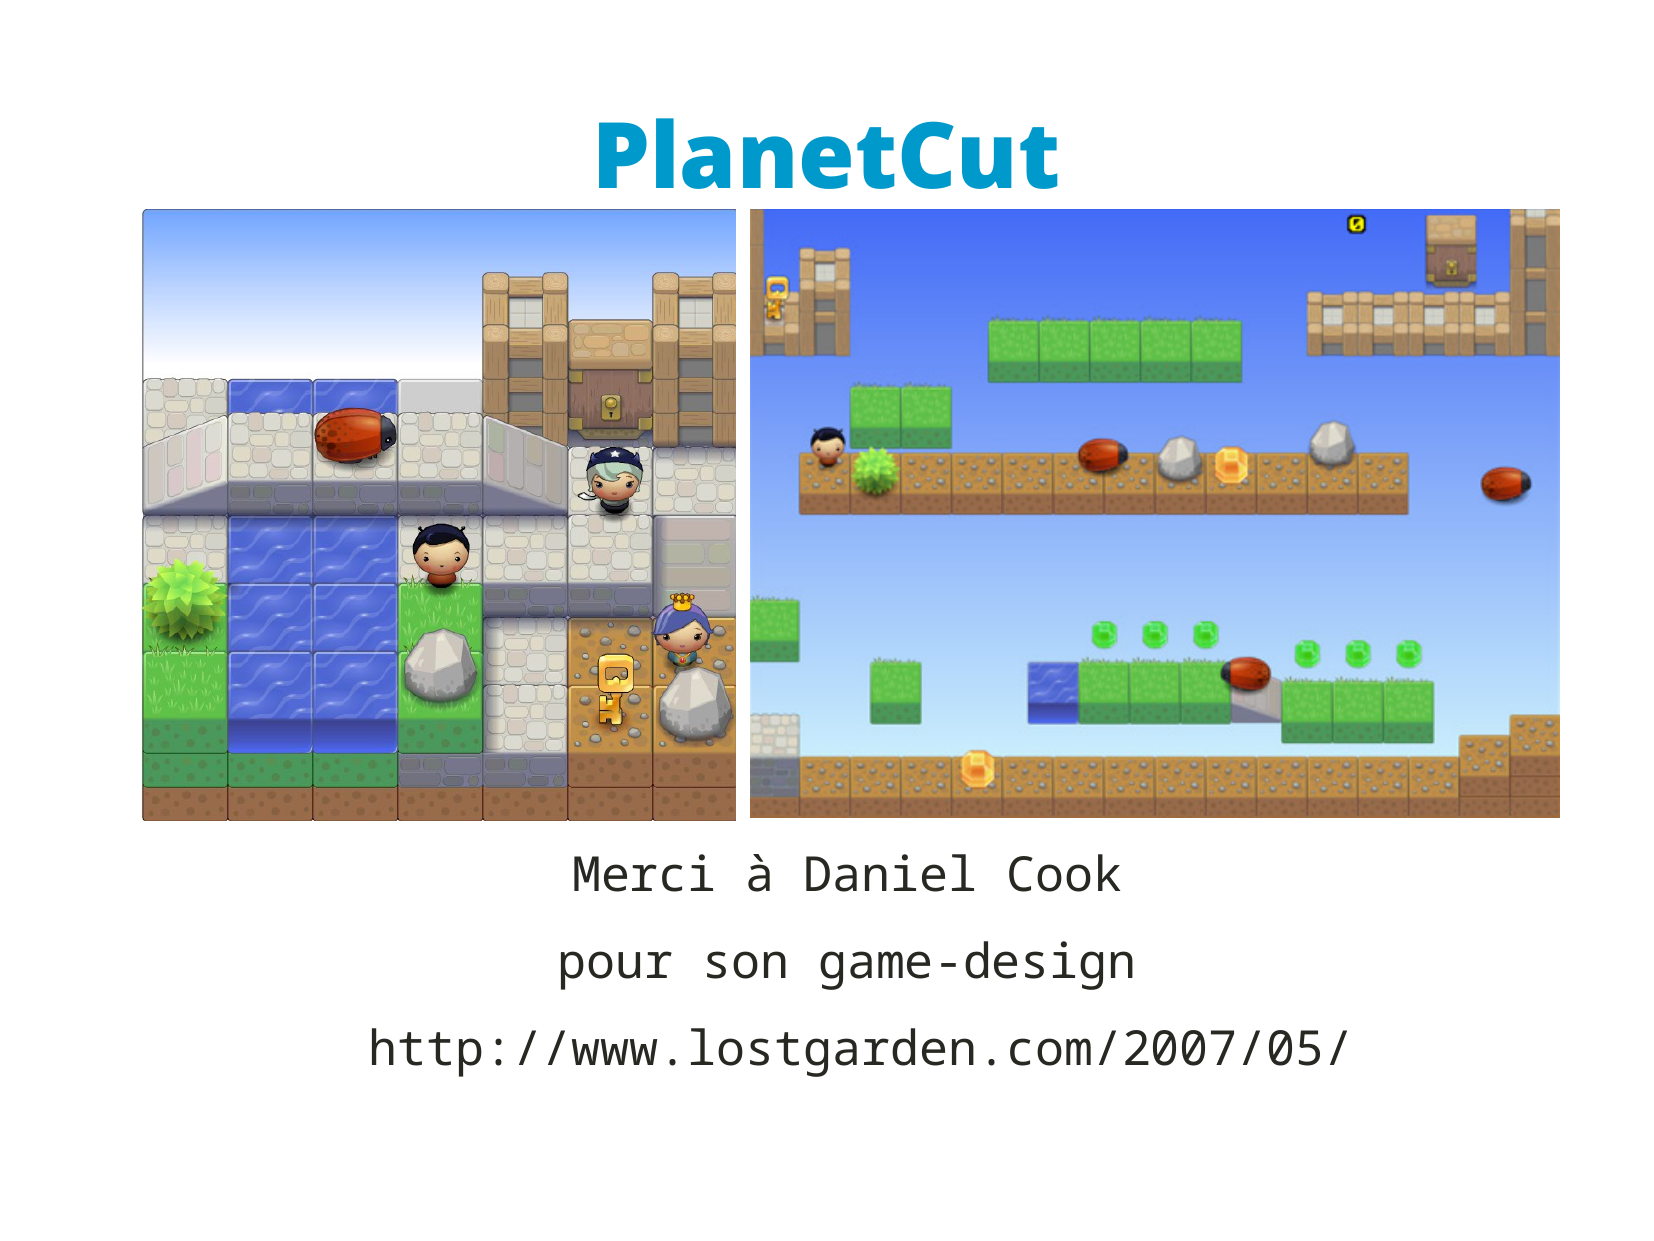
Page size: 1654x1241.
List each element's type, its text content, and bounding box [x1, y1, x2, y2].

picture [141, 209, 736, 821]
title PlanetCut [82, 49, 1571, 257]
list Merci à Daniel Cook pour son game-design http://www.lostgarden.com/2007/05/ [135, 840, 1561, 1081]
picture [750, 209, 1560, 818]
